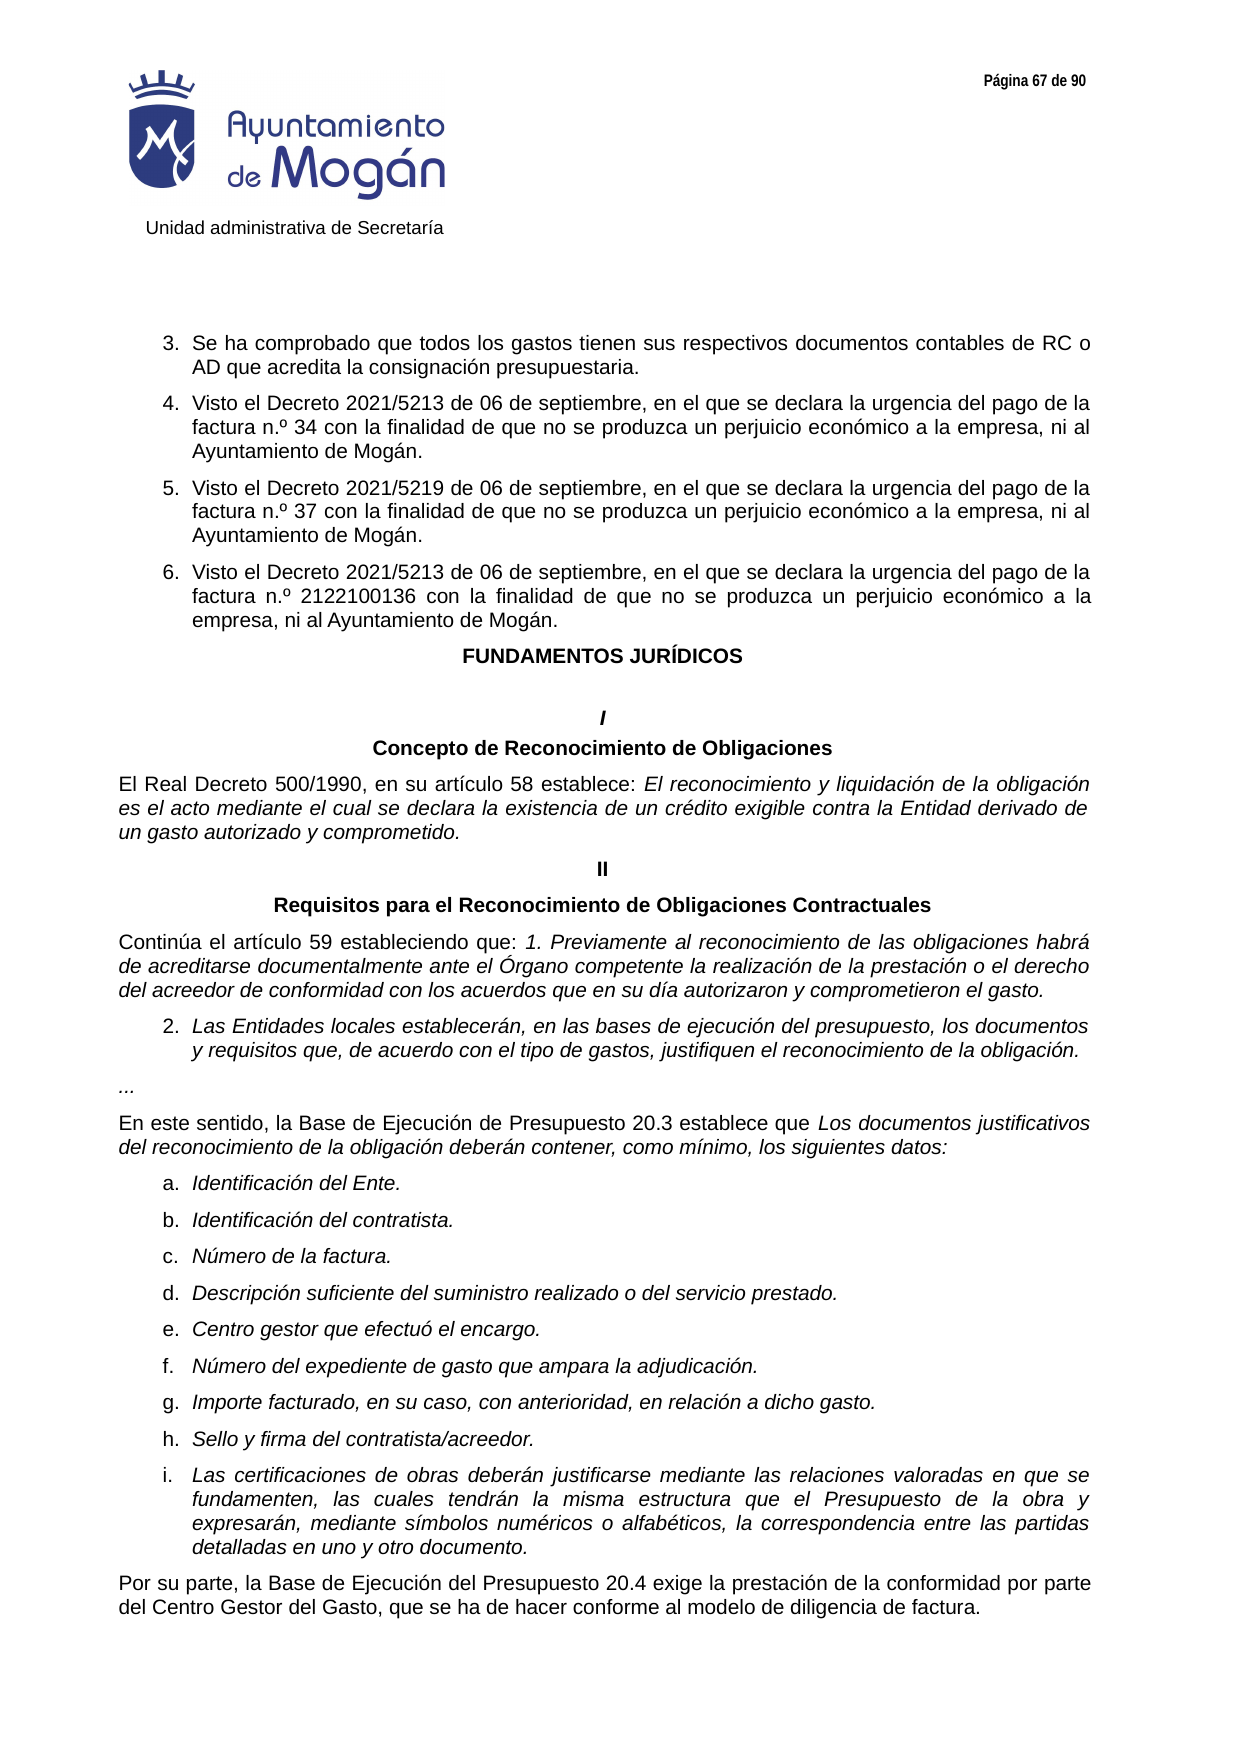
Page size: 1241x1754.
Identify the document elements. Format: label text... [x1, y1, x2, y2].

list Las certificaciones de obras deberán justificarse mediante las relaciones valoradas en que se fundamenten, las cuales tendrán la misma estructura que el Presupuesto de la obra y expresarán, mediante símbolos numéricos o alfabéticos, la correspondencia entre las partidas detalladas en uno y otro documento. [162, 1463, 1092, 1559]
list Descripción suficiente del suministro realizado o del servicio prestado. [162, 1281, 1092, 1304]
list Sello y firma del contratista/acreedor. [162, 1426, 1092, 1450]
text Por su parte, la Base de Ejecución del Presupuesto 20.4 exige la prestación de la conformidad por parte del Centro Gestor del Gasto, que se ha de hacer conforme al modelo de diligencia de factura. [118, 1571, 1092, 1619]
text El Real Decreto 500/1990, en su artículo 58 establece: El reconocimiento y liquidación de la obligación es el acto mediante el cual se declara la existencia de un crédito exigible contra la Entidad derivado de un gasto autorizado y comprometido. [118, 772, 1092, 844]
text Requisitos para el Reconocimiento de Obligaciones Contractuales [118, 893, 1092, 917]
text En este sentido, la Base de Ejecución de Presupuesto 20.3 establece que Los documentos justificativos del reconocimiento de la obligación deberán contener, como mínimo, los siguientes datos: [118, 1111, 1092, 1159]
text FUNDAMENTOS JURÍDICOS [118, 644, 1092, 668]
list Identificación del Ente. [162, 1171, 1092, 1195]
picture [128, 70, 445, 206]
list Visto el Decreto 2021/5219 de 06 de septiembre, en el que se declara la urgencia del pago de la factura n.º 37 con la finalidad de que no se produzca un perjuicio económico a la empresa, ni al Ayuntamiento de Mogán. [162, 475, 1092, 547]
subtitle I [118, 706, 1092, 729]
list Se ha comprobado que todos los gastos tienen sus respectivos documentos contables de RC o AD que acredita la consignación presupuestaria. [162, 331, 1092, 378]
text II [118, 857, 1092, 881]
text ... [118, 1074, 1092, 1098]
list Identificación del contratista. [162, 1208, 1092, 1232]
text Concepto de Reconocimiento de Obligaciones [118, 736, 1092, 760]
list Número del expediente de gasto que ampara la adjudicación. [162, 1353, 1092, 1377]
list Las Entidades locales establecerán, en las bases de ejecución del presupuesto, los documentos y requisitos que, de acuerdo con el tipo de gastos, justifiquen el reconocimiento de la obligación. [162, 1014, 1092, 1062]
list Importe facturado, en su caso, con anterioridad, en relación a dicho gasto. [162, 1390, 1092, 1414]
list Centro gestor que efectuó el encargo. [162, 1317, 1092, 1341]
text Continúa el artículo 59 estableciendo que: 1. Previamente al reconocimiento de las obligaciones habrá de acreditarse documentalmente ante el Órgano competente la realización de la prestación o el derecho del acreedor de conformidad con los acuerdos que en su día autorizaron y comprometieron el gasto. [118, 929, 1092, 1001]
list Visto el Decreto 2021/5213 de 06 de septiembre, en el que se declara la urgencia del pago de la factura n.º 34 con la finalidad de que no se produzca un perjuicio económico a la empresa, ni al Ayuntamiento de Mogán. [162, 391, 1092, 463]
list Visto el Decreto 2021/5213 de 06 de septiembre, en el que se declara la urgencia del pago de la factura n.º 2122100136 con la finalidad de que no se produzca un perjuicio económico a la empresa, ni al Ayuntamiento de Mogán. [162, 560, 1092, 632]
list Número de la factura. [162, 1244, 1092, 1268]
